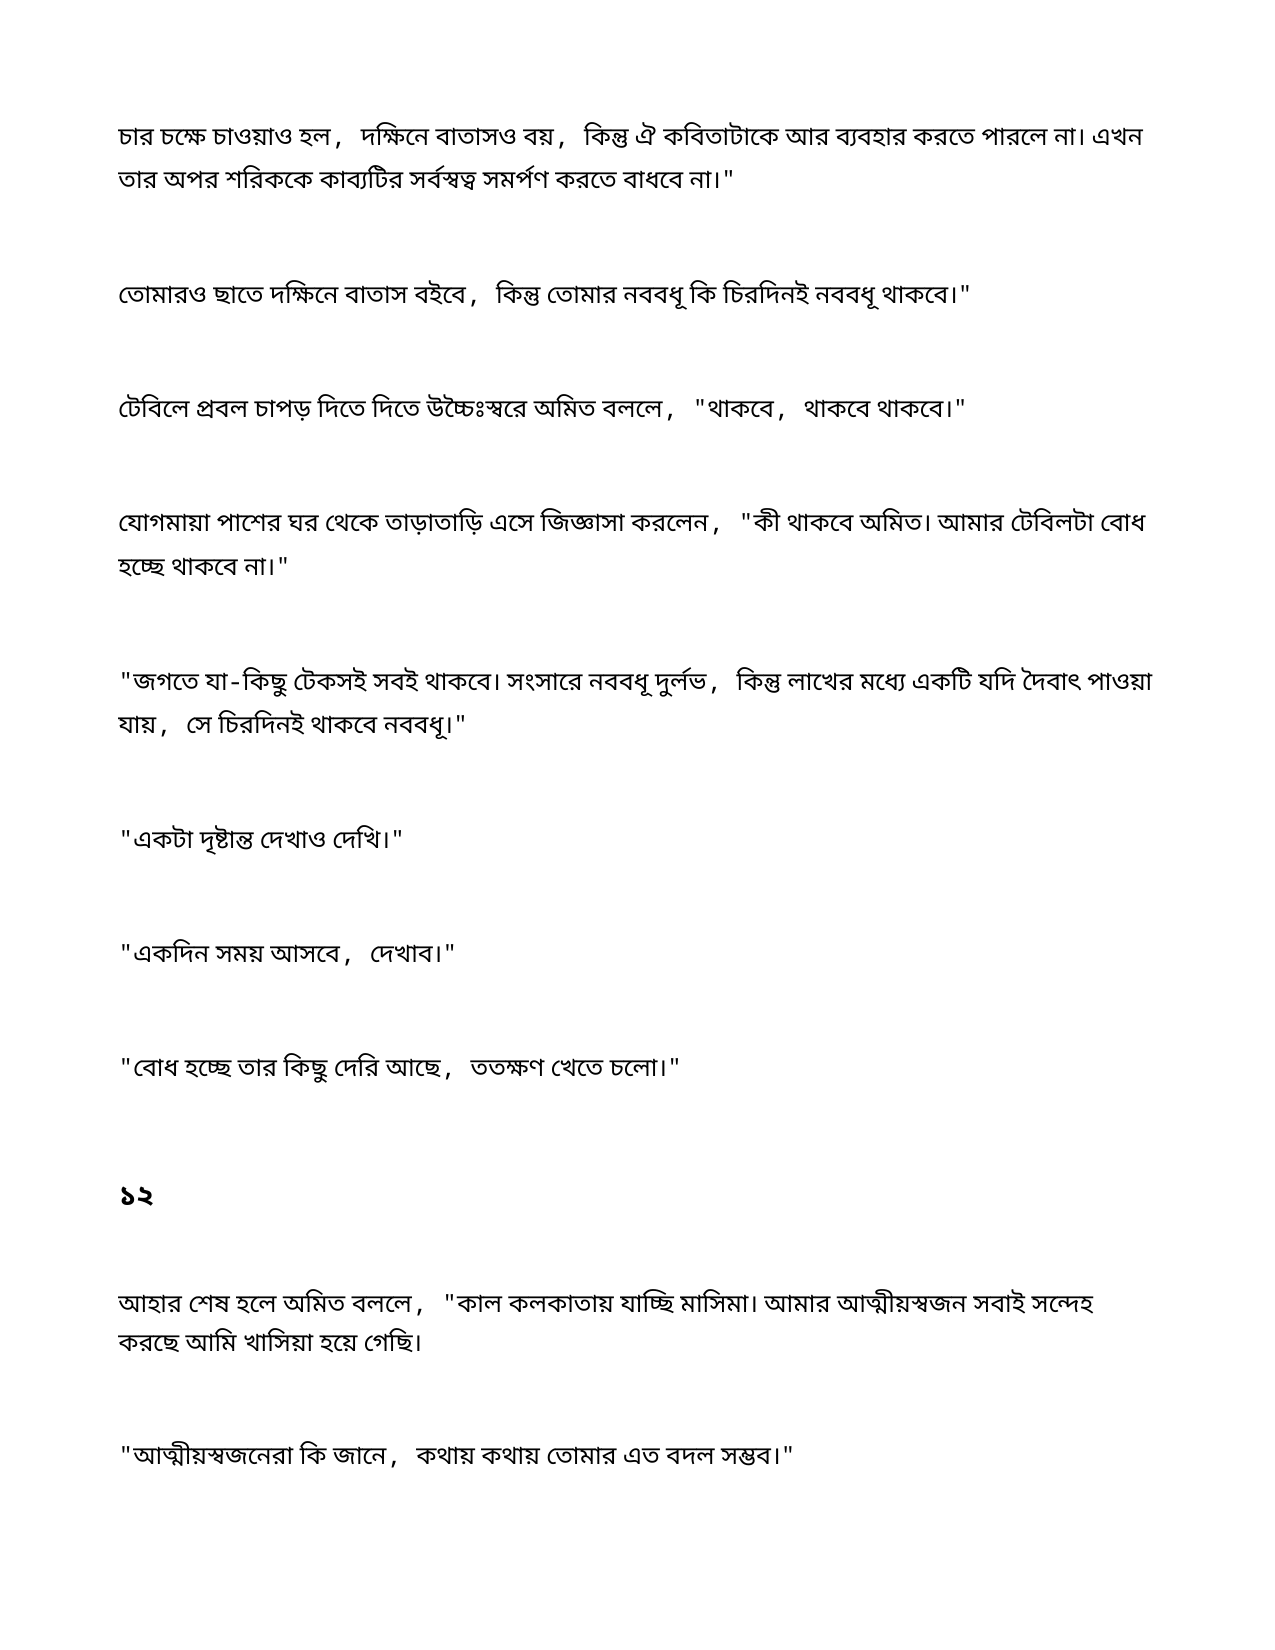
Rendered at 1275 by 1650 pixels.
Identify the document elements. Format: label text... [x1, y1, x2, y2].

text যোগমায়া পাশের ঘর থেকে তাড়াতাড়ি এসে জিজ্ঞাসা করলেন, "কী থাকবে অমিত। আমার টেবিলটা বোধ হচ্ছে থাকবে না।" [118, 505, 1157, 586]
text "জগতে যা-কিছু টেকসই সবই থাকবে। সংসারে নববধূ দুর্লভ, কিন্তু লাখের মধ্যে একটি যদি দৈবাৎ পাওয়া যায়, সে চিরদিনই থাকবে নববধূ।" [118, 663, 1157, 744]
text "একটা দৃষ্টান্ত দেখাও দেখি।" [118, 821, 1157, 858]
text চার চক্ষে চাওয়াও হল, দক্ষিনে বাতাসও বয়, কিন্তু ঐ কবিতাটাকে আর ব্যবহার করতে পারলে না। এখন তার অপর শরিককে কাব্যটির সর্বস্বত্ব সমর্পণ করতে বাধবে না।" [118, 118, 1157, 199]
text "আত্মীয়স্বজনেরা কি জানে, কথায় কথায় তোমার এত বদল সম্ভব।" [118, 1438, 1157, 1475]
text "বোধ হচ্ছে তার কিছু দেরি আছে, ততক্ষণ খেতে চলো।" [118, 1050, 1157, 1087]
text টেবিলে প্রবল চাপড় দিতে দিতে উচ্চৈঃস্বরে অমিত বললে, "থাকবে, থাকবে থাকবে।" [118, 391, 1157, 428]
text "একদিন সময় আসবে, দেখাব।" [118, 936, 1157, 973]
subtitle ১২ [118, 1179, 1157, 1217]
text তোমারও ছাতে দক্ষিনে বাতাস বইবে, কিন্তু তোমার নববধূ কি চিরদিনই নববধূ থাকবে।" [118, 276, 1157, 313]
text আহার শেষ হলে অমিত বললে, "কাল কলকাতায় যাচ্ছি মাসিমা। আমার আত্মীয়স্বজন সবাই সন্দেহ করছে আমি খাসিয়া হয়ে গেছি। [118, 1285, 1157, 1361]
